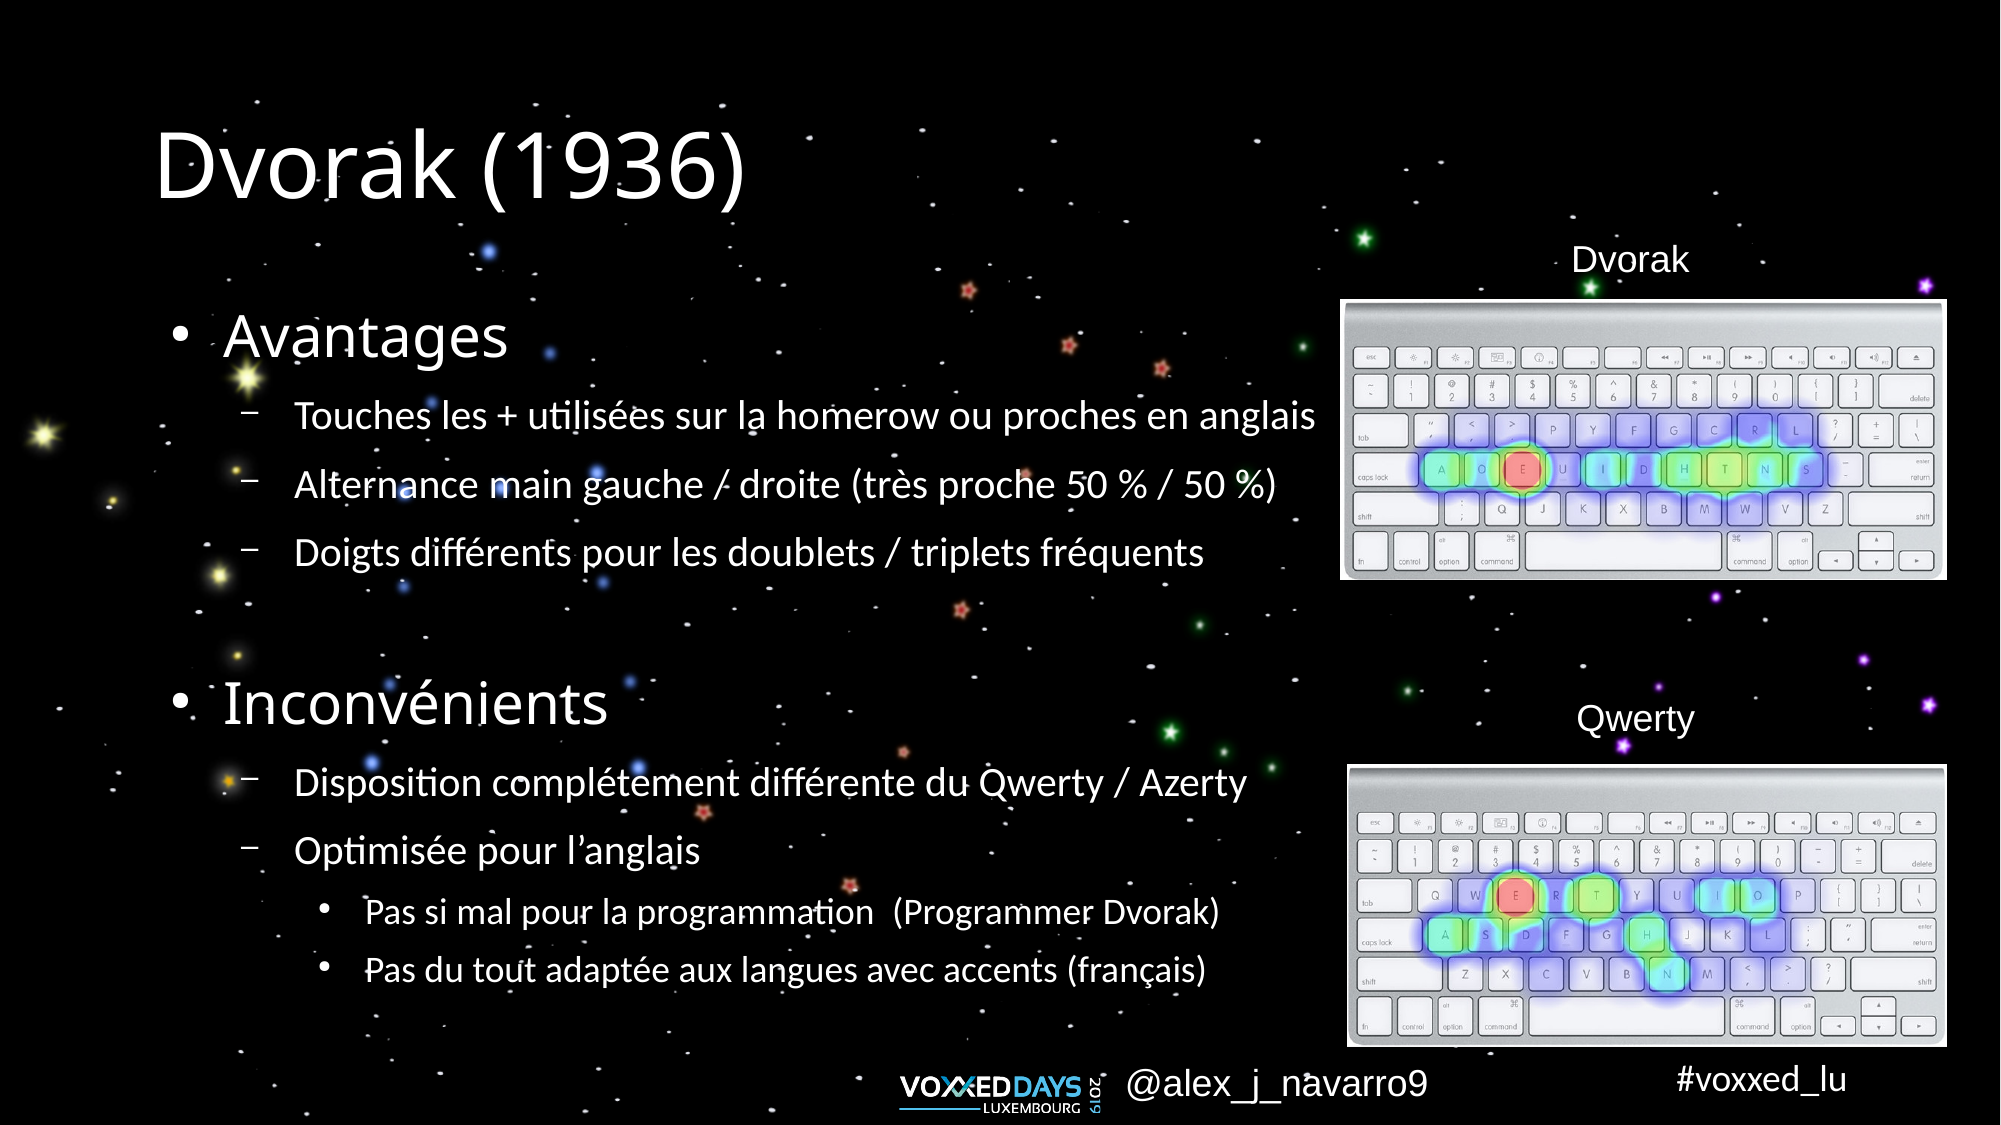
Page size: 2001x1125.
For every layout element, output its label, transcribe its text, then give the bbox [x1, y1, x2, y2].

list Avantages Touches les + utilisées sur la homerow ou proches en anglais Alternance main gauche / droite (très proche 50 % / 50 %) Doigts différents pour les doublets / triplets fréquents Inconvénients Disposition complétement différente du Qwerty / Azerty Optimisée pour l’anglais Pas si mal pour la programmation (Programmer Dvorak) Pas du tout adaptée aux langues avec accents (français) [137, 299, 1863, 1014]
text_box Dvorak [1556, 230, 1705, 288]
title Dvorak (1936) [137, 59, 1863, 278]
text_box @alex_j_navarro<number> [1110, 1054, 1739, 1125]
text_box Qwerty [1561, 690, 1711, 747]
picture [0, 0, 2001, 1125]
